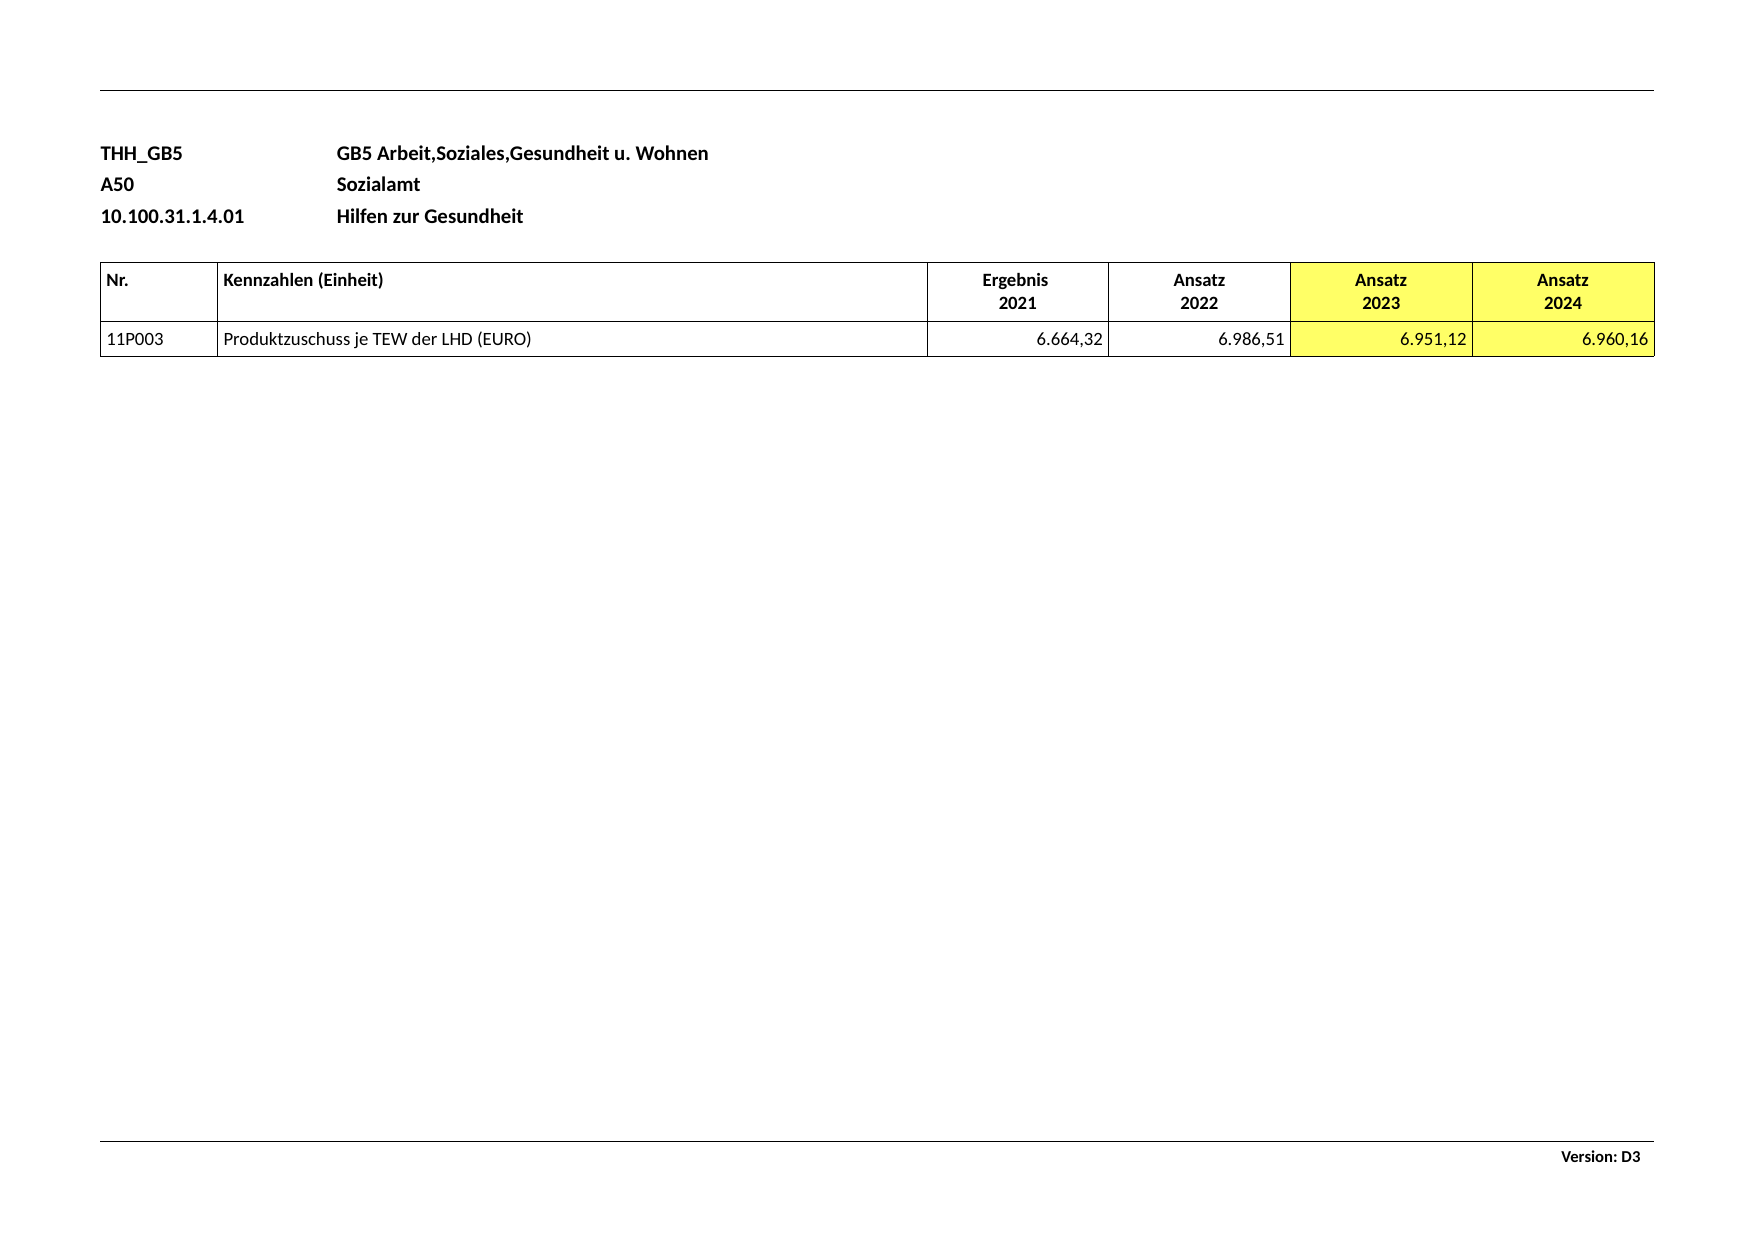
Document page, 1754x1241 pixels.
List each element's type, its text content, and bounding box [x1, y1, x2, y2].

table_header Nr. [101, 263, 217, 321]
table_header Ergebnis 2021 [928, 263, 1108, 321]
table_cell 6.960,16 [1473, 322, 1654, 356]
text A50 Sozialamt [100, 172, 1653, 197]
table_header Ansatz 2024 [1473, 263, 1654, 321]
text 10.100.31.1.4.01 Hilfen zur Gesundheit [100, 203, 1653, 228]
table_header Ansatz 2023 [1291, 263, 1472, 321]
table_cell Produktzuschuss je TEW der LHD (EURO) [218, 322, 927, 356]
table_cell 6.664,32 [928, 322, 1108, 356]
table_header Kennzahlen (Einheit) [218, 263, 927, 321]
table_cell 6.951,12 [1291, 322, 1472, 356]
table_header Ansatz 2022 [1109, 263, 1290, 321]
table_cell 11P003 [101, 322, 217, 356]
text THH_GB5 GB5 Arbeit,Soziales,Gesundheit u. Wohnen [100, 140, 1653, 166]
table_cell 6.986,51 [1109, 322, 1290, 356]
